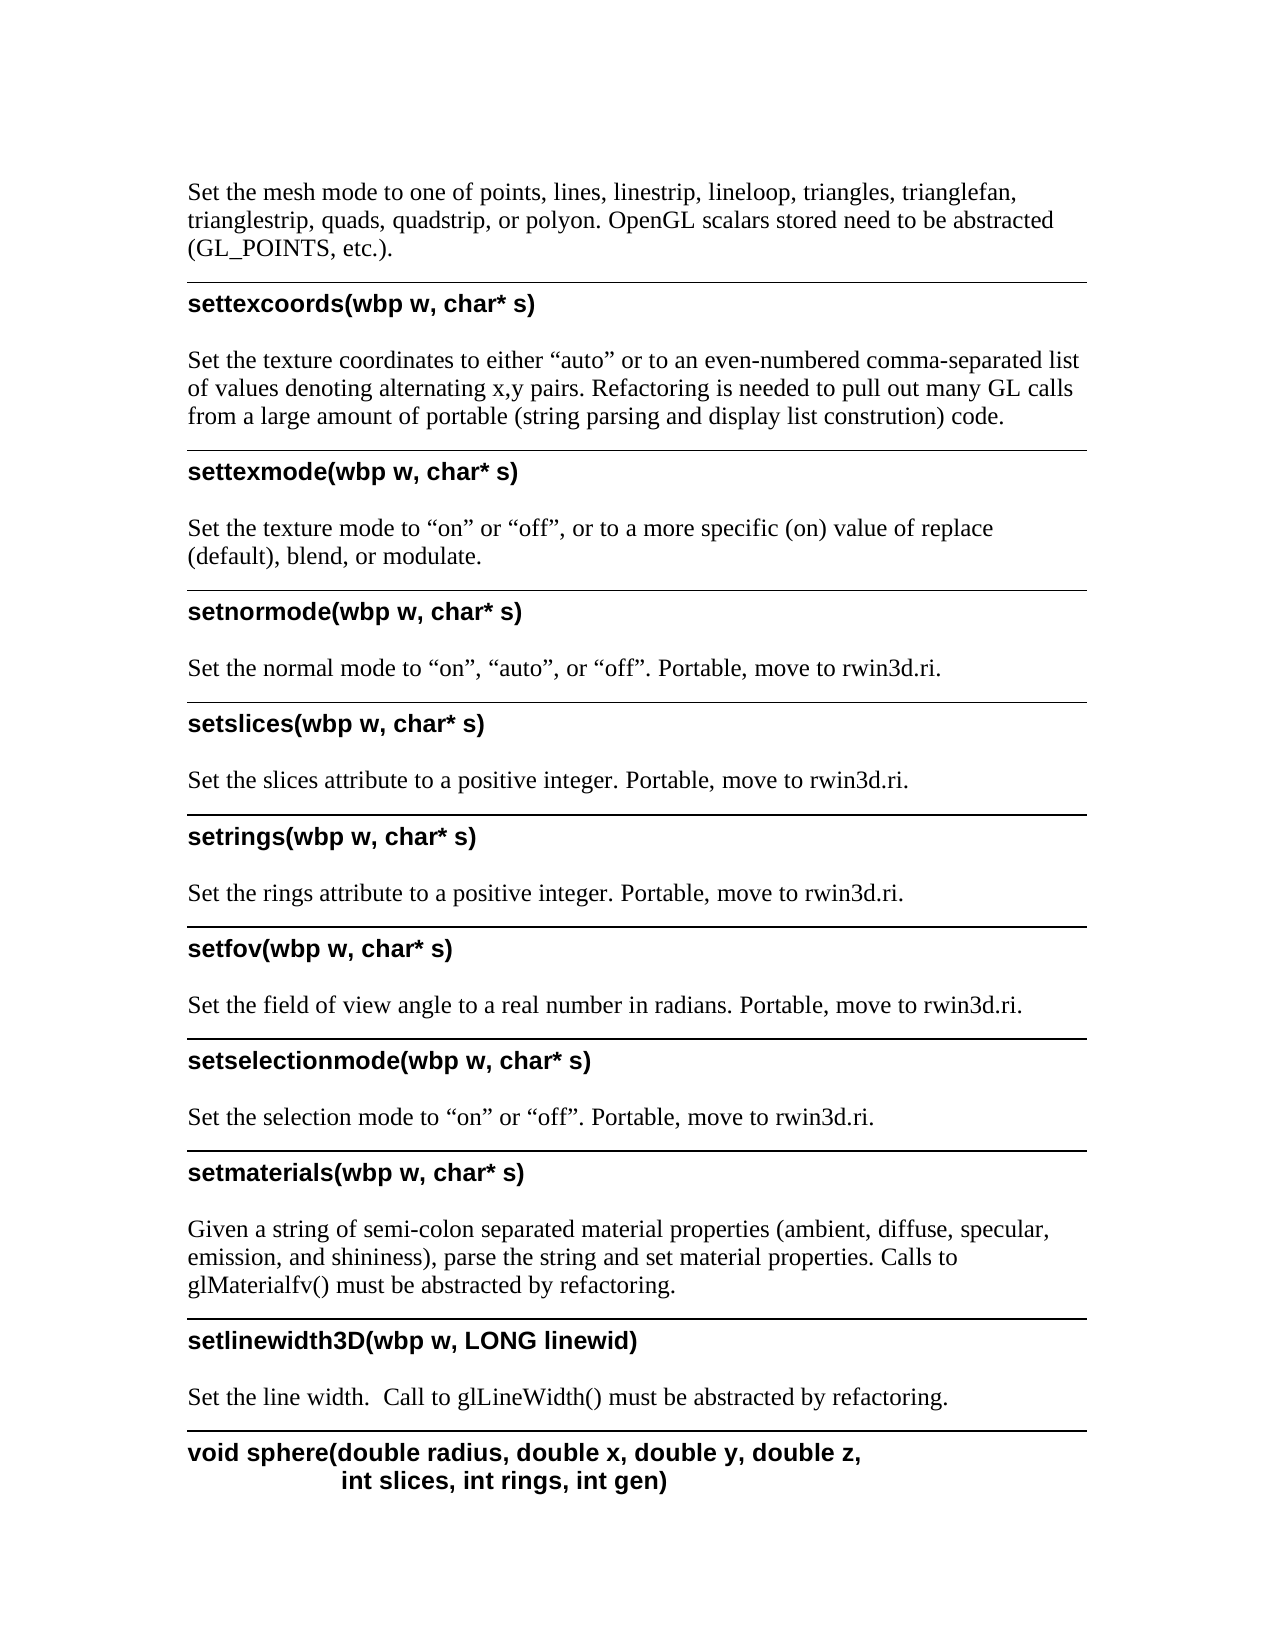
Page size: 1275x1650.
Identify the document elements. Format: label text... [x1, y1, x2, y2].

text setnormode(wbp w, char* s) [187, 598, 1087, 626]
text settexcoords(wbp w, char* s) [187, 290, 1087, 318]
text setrings(wbp w, char* s) [187, 822, 1087, 851]
text Set the texture mode to “on” or “off”, or to a more specific (on) value of replace (default), blend, or modulate. [187, 514, 1087, 570]
text setfov(wbp w, char* s) [187, 934, 1087, 963]
text Set the slices attribute to a positive integer. Portable, move to rwin3d.ri. [187, 766, 1087, 794]
text setslices(wbp w, char* s) [187, 710, 1087, 738]
text Set the mesh mode to one of points, lines, linestrip, lineloop, triangles, trianglefan, trianglestrip, quads, quadstrip, or polyon. OpenGL scalars stored need to be abstracted (GL_POINTS, etc.). [187, 178, 1087, 262]
text void sphere(double radius, double x, double y, double z, int slices, int rings, int gen) [187, 1439, 1087, 1495]
text settexmode(wbp w, char* s) [187, 458, 1087, 486]
text setmaterials(wbp w, char* s) [187, 1159, 1087, 1187]
text setlinewidth3D(wbp w, LONG linewid) [187, 1327, 1087, 1355]
text Set the field of view angle to a real number in radians. Portable, move to rwin3d.ri. [187, 991, 1087, 1019]
text Set the line width. Call to glLineWidth() must be abstracted by refactoring. [187, 1383, 1087, 1411]
text Set the selection mode to “on” or “off”. Portable, move to rwin3d.ri. [187, 1103, 1087, 1131]
text Set the rings attribute to a positive integer. Portable, move to rwin3d.ri. [187, 878, 1087, 907]
text setselectionmode(wbp w, char* s) [187, 1047, 1087, 1075]
text Set the normal mode to “on”, “auto”, or “off”. Portable, move to rwin3d.ri. [187, 654, 1087, 682]
text Set the texture coordinates to either “auto” or to an even-numbered comma-separated list of values denoting alternating x,y pairs. Refactoring is needed to pull out many GL calls from a large amount of portable (string parsing and display list constrution) code. [187, 346, 1087, 430]
text Given a string of semi-colon separated material properties (ambient, diffuse, specular, emission, and shininess), parse the string and set material properties. Calls to glMaterialfv() must be abstracted by refactoring. [187, 1215, 1087, 1299]
